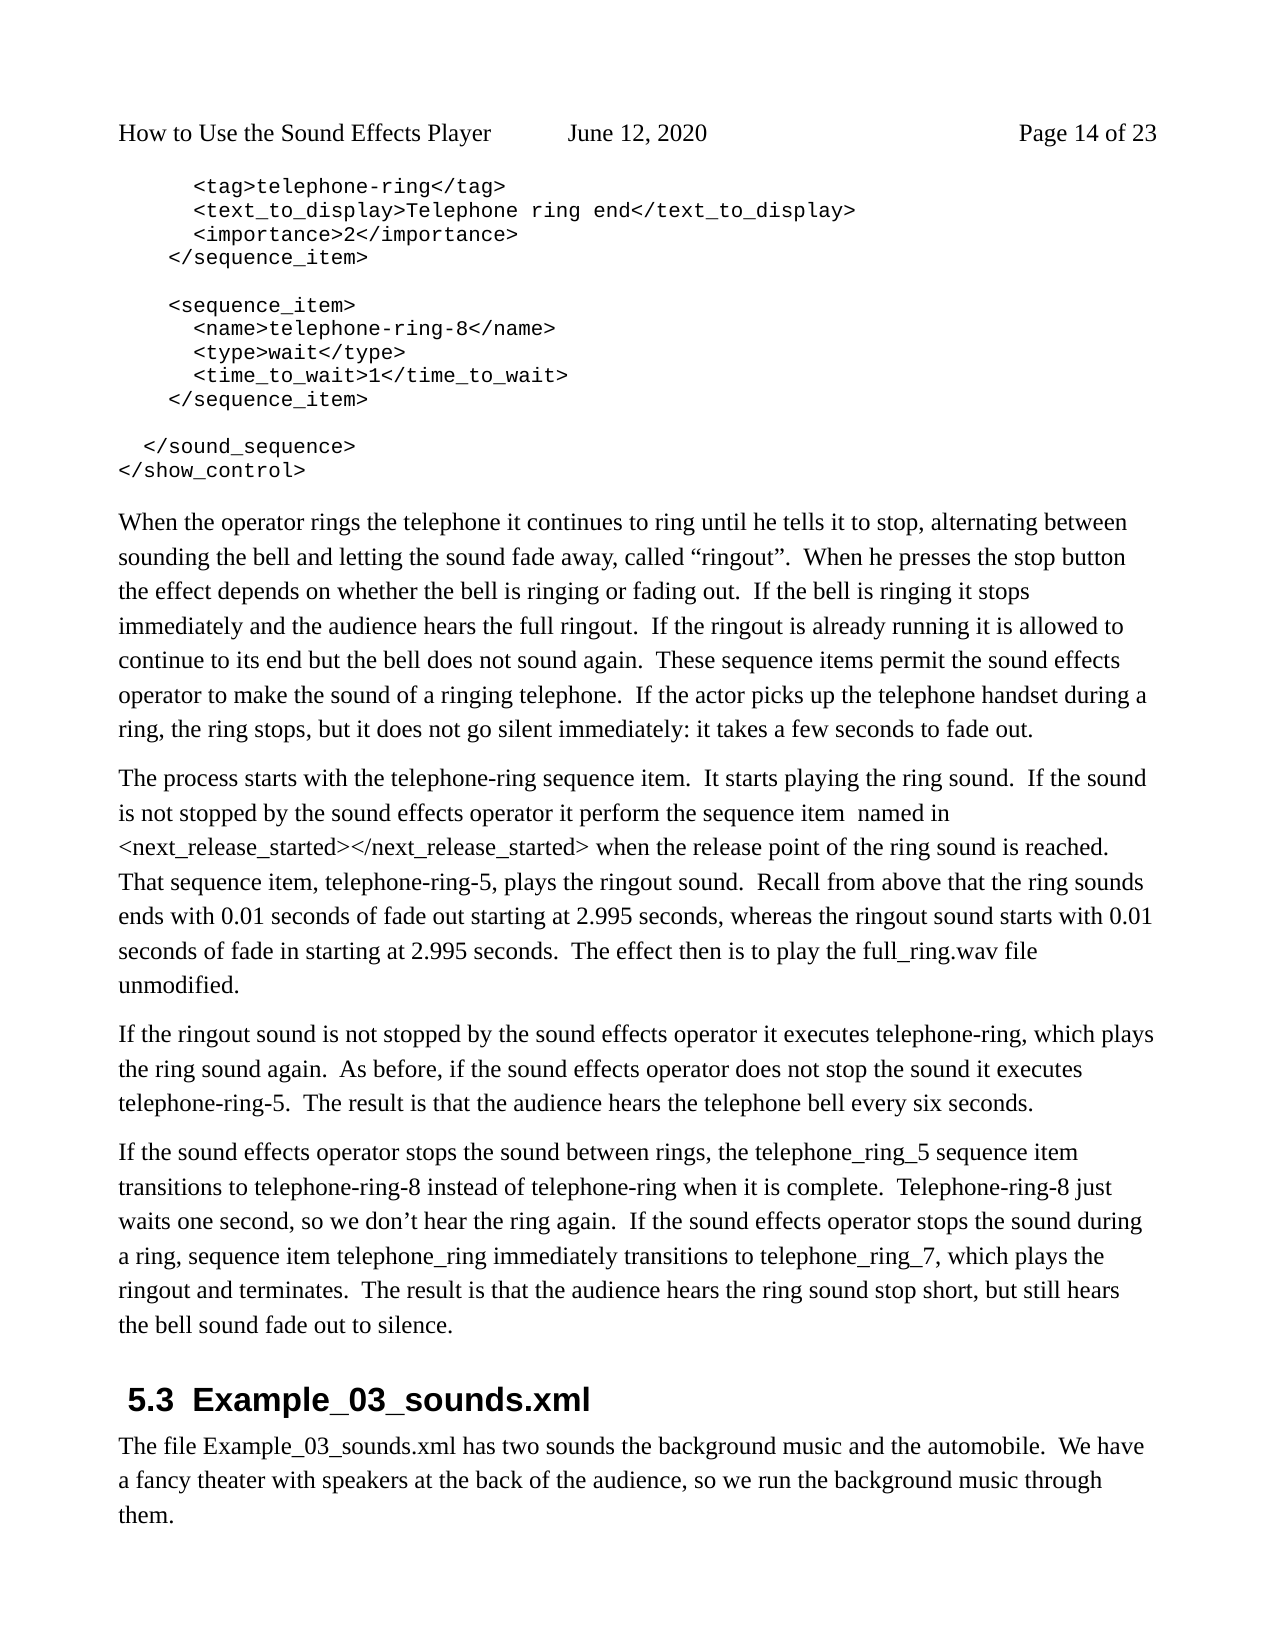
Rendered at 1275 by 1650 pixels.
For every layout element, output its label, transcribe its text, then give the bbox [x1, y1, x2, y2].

text <importance>2</importance> [118, 224, 1157, 247]
subtitle Example_03_sounds.xml [118, 1379, 1157, 1418]
text <text_to_display>Telephone ring end</text_to_display> [118, 200, 1157, 224]
text If the ringout sound is not stopped by the sound effects operator it executes telephone-ring, which plays the ring sound again. As before, if the sound effects operator does not stop the sound it executes telephone-ring-5. The result is that the audience hears the telephone bell every six seconds. [118, 1019, 1157, 1117]
text </sequence_item> [118, 247, 1157, 271]
text <type>wait</type> [118, 342, 1157, 366]
text <time_to_wait>1</time_to_wait> [118, 366, 1157, 389]
text </show_control> [118, 460, 1157, 484]
text </sound_sequence> [118, 436, 1157, 460]
text </sequence_item> [118, 389, 1157, 413]
text The process starts with the telephone-ring sequence item. It starts playing the ring sound. If the sound is not stopped by the sound effects operator it perform the sequence item named in <next_release_started></next_release_started> when the release point of the ring sound is reached. That sequence item, telephone-ring-5, plays the ringout sound. Recall from above that the ring sounds ends with 0.01 seconds of fade out starting at 2.995 seconds, whereas the ringout sound starts with 0.01 seconds of fade in starting at 2.995 seconds. The effect then is to play the full_ring.wav file unmodified. [118, 763, 1157, 999]
text <sequence_item> [118, 294, 1157, 318]
text When the operator rings the telephone it continues to ring until he tells it to stop, alternating between sounding the bell and letting the sound fade away, called “ringout”. When he presses the stop button the effect depends on whether the bell is ringing or fading out. If the bell is ringing it stops immediately and the audience hears the full ringout. If the ringout is already running it is allowed to continue to its end but the bell does not sound again. These sequence items permit the sound effects operator to make the sound of a ringing telephone. If the actor picks up the telephone handset during a ring, the ring stops, but it does not go silent immediately: it takes a few seconds to fade out. [118, 507, 1157, 743]
text <name>telephone-ring-8</name> [118, 318, 1157, 342]
text If the sound effects operator stops the sound between rings, the telephone_ring_5 sequence item transitions to telephone-ring-8 instead of telephone-ring when it is complete. Telephone-ring-8 just waits one second, so we don’t hear the ring again. If the sound effects operator stops the sound during a ring, sequence item telephone_ring immediately transitions to telephone_ring_7, which plays the ringout and terminates. The result is that the audience hears the ring sound stop short, but still hears the bell sound fade out to silence. [118, 1137, 1157, 1338]
text The file Example_03_sounds.xml has two sounds the background music and the automobile. We have a fancy theater with speakers at the back of the audience, so we run the background music through them. [118, 1431, 1157, 1528]
text <tag>telephone-ring</tag> [118, 176, 1157, 200]
